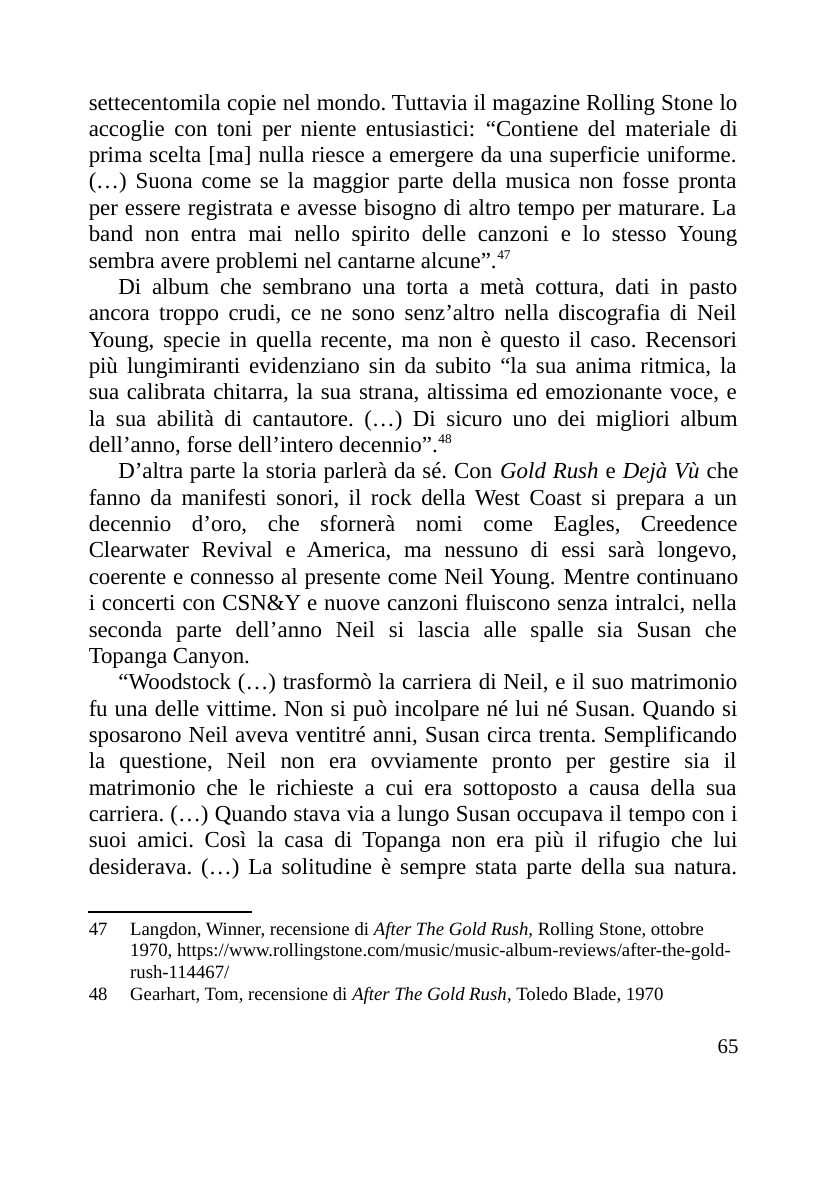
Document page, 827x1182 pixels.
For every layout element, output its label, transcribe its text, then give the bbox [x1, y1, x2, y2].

text “Woodstock (…) trasformò la carriera di Neil, e il suo matrimonio fu una delle vittime. Non si può incolpare né lui né Susan. Quando si sposarono Neil aveva ventitré anni, Susan circa trenta. Semplificando la questione, Neil non era ovviamente pronto per gestire sia il matrimonio che le richieste a cui era sottoposto a causa della sua carriera. (…) Quando stava via a lungo Susan occupava il tempo con i suoi amici. Così la casa di Topanga non era più il rifugio che lui desiderava. (…) La solitudine è sempre stata parte della sua natura. [88, 668, 738, 879]
text Langdon, Winner, recensione di After The Gold Rush, Rolling Stone, ottobre 1970, https://www.rollingstone.com/music/music-album-reviews/after-the-gold-rush-114467/ [88, 918, 738, 982]
text settecentomila copie nel mondo. Tuttavia il magazine Rolling Stone lo accoglie con toni per niente entusiastici: “Contiene del materiale di prima scelta [ma] nulla riesce a emergere da una superficie uniforme. (…) Suona come se la maggior parte della musica non fosse pronta per essere registrata e avesse bisogno di altro tempo per maturare. La band non entra mai nello spirito delle canzoni e lo stesso Young sembra avere problemi nel cantarne alcune”. [88, 88, 738, 273]
text D’altra parte la storia parlerà da sé. Con Gold Rush e Dejà Vù che fanno da manifesti sonori, il rock della West Coast si prepara a un decennio d’oro, che sfornerà nomi come Eagles, Creedence Clearwater Revival e America, ma nessuno di essi sarà longevo, coerente e connesso al presente come Neil Young. Mentre continuano i concerti con CSN&Y e nuove canzoni fluiscono senza intralci, nella seconda parte dell’anno Neil si lascia alle spalle sia Susan che Topanga Canyon. [88, 457, 738, 668]
text Gearhart, Tom, recensione di After The Gold Rush, Toledo Blade, 1970 [88, 982, 738, 1004]
text Di album che sembrano una torta a metà cottura, dati in pasto ancora troppo crudi, ce ne sono senz’altro nella discografia di Neil Young, specie in quella recente, ma non è questo il caso. Recensori più lungimiranti evidenziano sin da subito “la sua anima ritmica, la sua calibrata chitarra, la sua strana, altissima ed emozionante voce, e la sua abilità di cantautore. (…) Di sicuro uno dei migliori album dell’anno, forse dell’intero decennio”. [88, 273, 738, 457]
